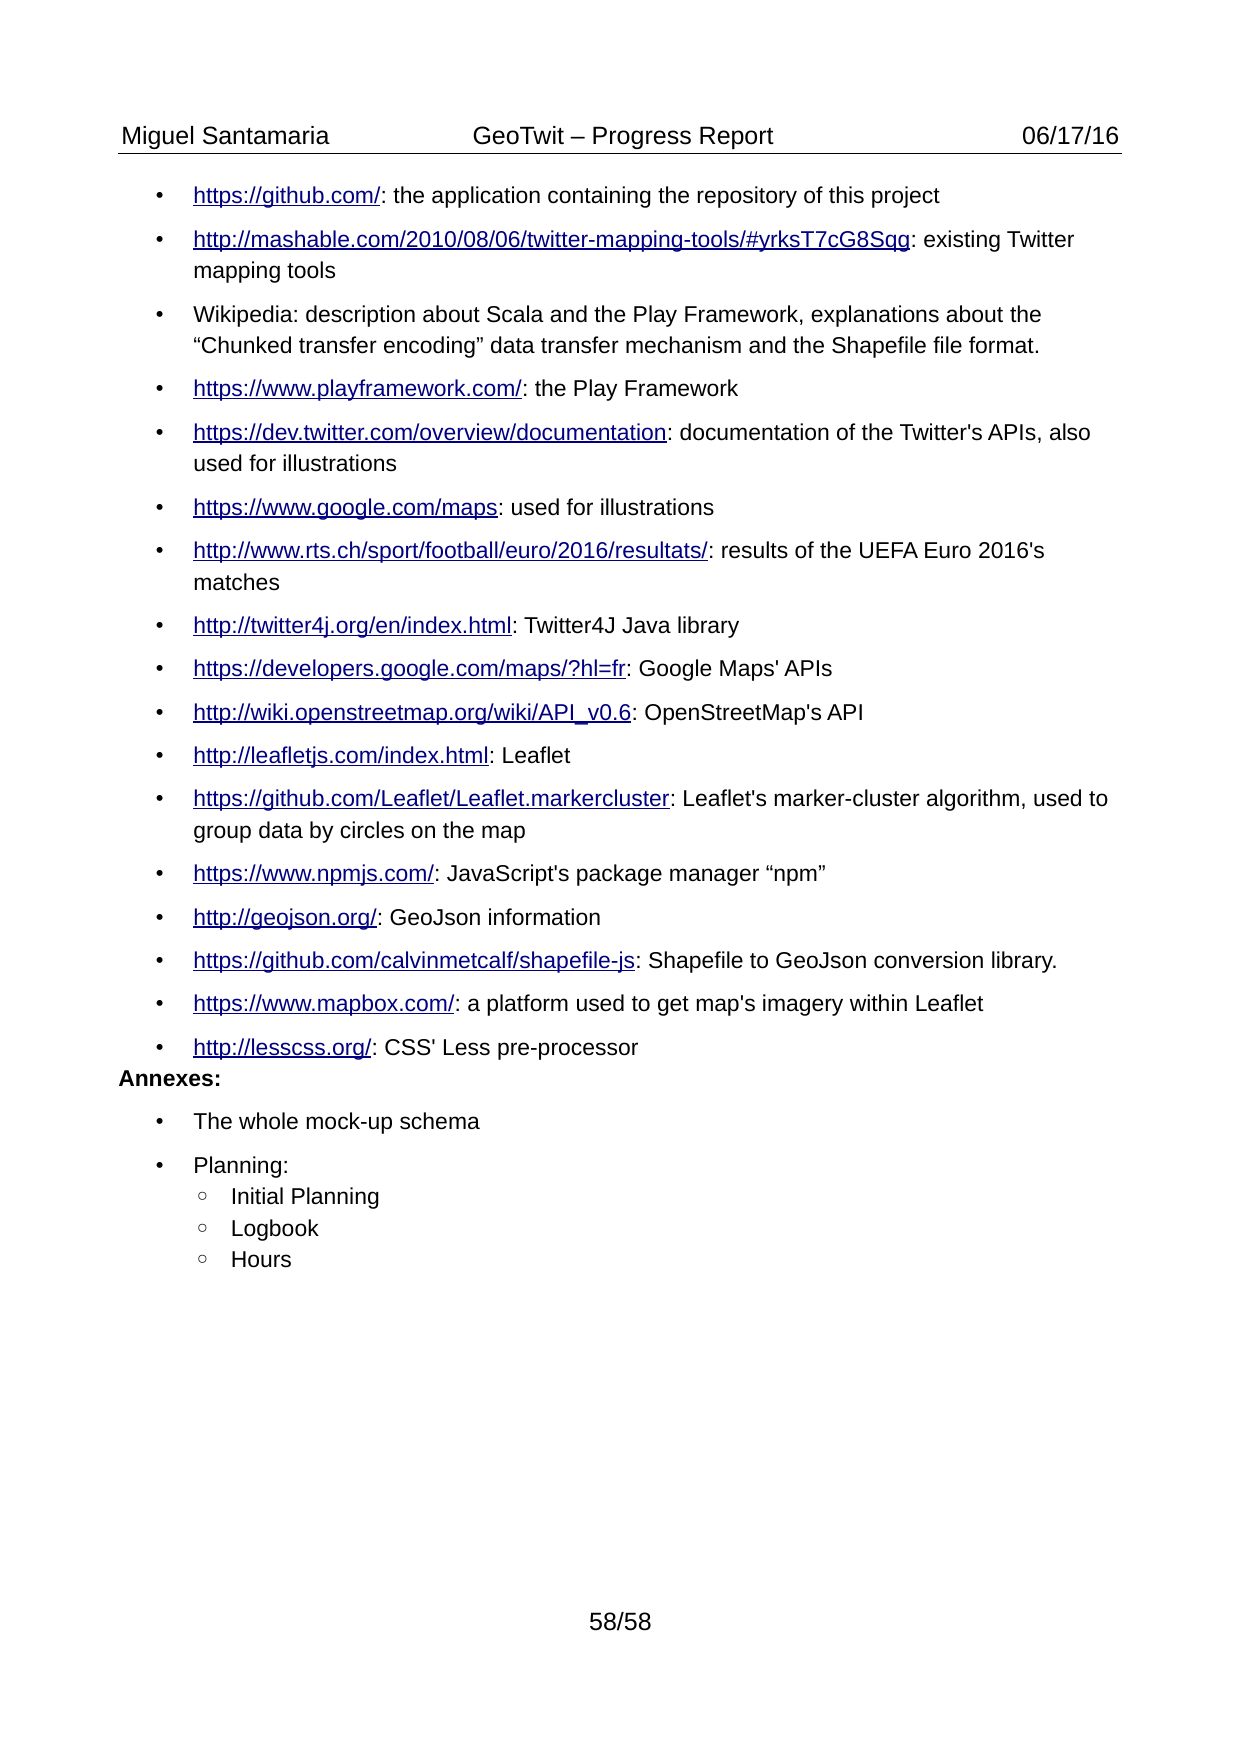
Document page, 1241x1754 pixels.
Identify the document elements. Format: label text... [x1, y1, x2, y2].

list https://www.mapbox.com/: a platform used to get map's imagery within Leaflet [156, 990, 1122, 1016]
list Logbook [193, 1215, 1122, 1241]
list http://www.rts.ch/sport/football/euro/2016/resultats/: results of the UEFA Euro 2016's matches [156, 537, 1122, 595]
list Planning: [156, 1152, 1122, 1178]
list Wikipedia: description about Scala and the Play Framework, explanations about the “Chunked transfer encoding” data transfer mechanism and the Shapefile file format. [156, 301, 1122, 358]
list http://lesscss.org/: CSS' Less pre-processor [156, 1033, 1122, 1060]
list http://mashable.com/2010/08/06/twitter-mapping-tools/#yrksT7cG8Sqg: existing Twitter mapping tools [156, 226, 1122, 283]
list http://wiki.openstreetmap.org/wiki/API_v0.6: OpenStreetMap's API [156, 698, 1122, 725]
list https://www.playframework.com/: the Play Framework [156, 375, 1122, 402]
list https://github.com/Leaflet/Leaflet.markercluster: Leaflet's marker-cluster algorithm, used to group data by circles on the map [156, 785, 1122, 843]
list https://github.com/: the application containing the repository of this project [156, 182, 1122, 209]
list https://www.google.com/maps: used for illustrations [156, 494, 1122, 520]
list https://www.npmjs.com/: JavaScript's package manager “npm” [156, 860, 1122, 886]
list https://dev.twitter.com/overview/documentation: documentation of the Twitter's APIs, also used for illustrations [156, 419, 1122, 477]
text Annexes: [118, 1065, 1122, 1091]
list http://geojson.org/: GeoJson information [156, 903, 1122, 930]
list http://twitter4j.org/en/index.html: Twitter4J Java library [156, 612, 1122, 638]
list The whole mock-up schema [156, 1108, 1122, 1135]
list https://github.com/calvinmetcalf/shapefile-js: Shapefile to GeoJson conversion library. [156, 947, 1122, 973]
list https://developers.google.com/maps/?hl=fr: Google Maps' APIs [156, 655, 1122, 682]
list Initial Planning [193, 1183, 1122, 1209]
list Hours [193, 1246, 1122, 1273]
list http://leafletjs.com/index.html: Leaflet [156, 742, 1122, 768]
